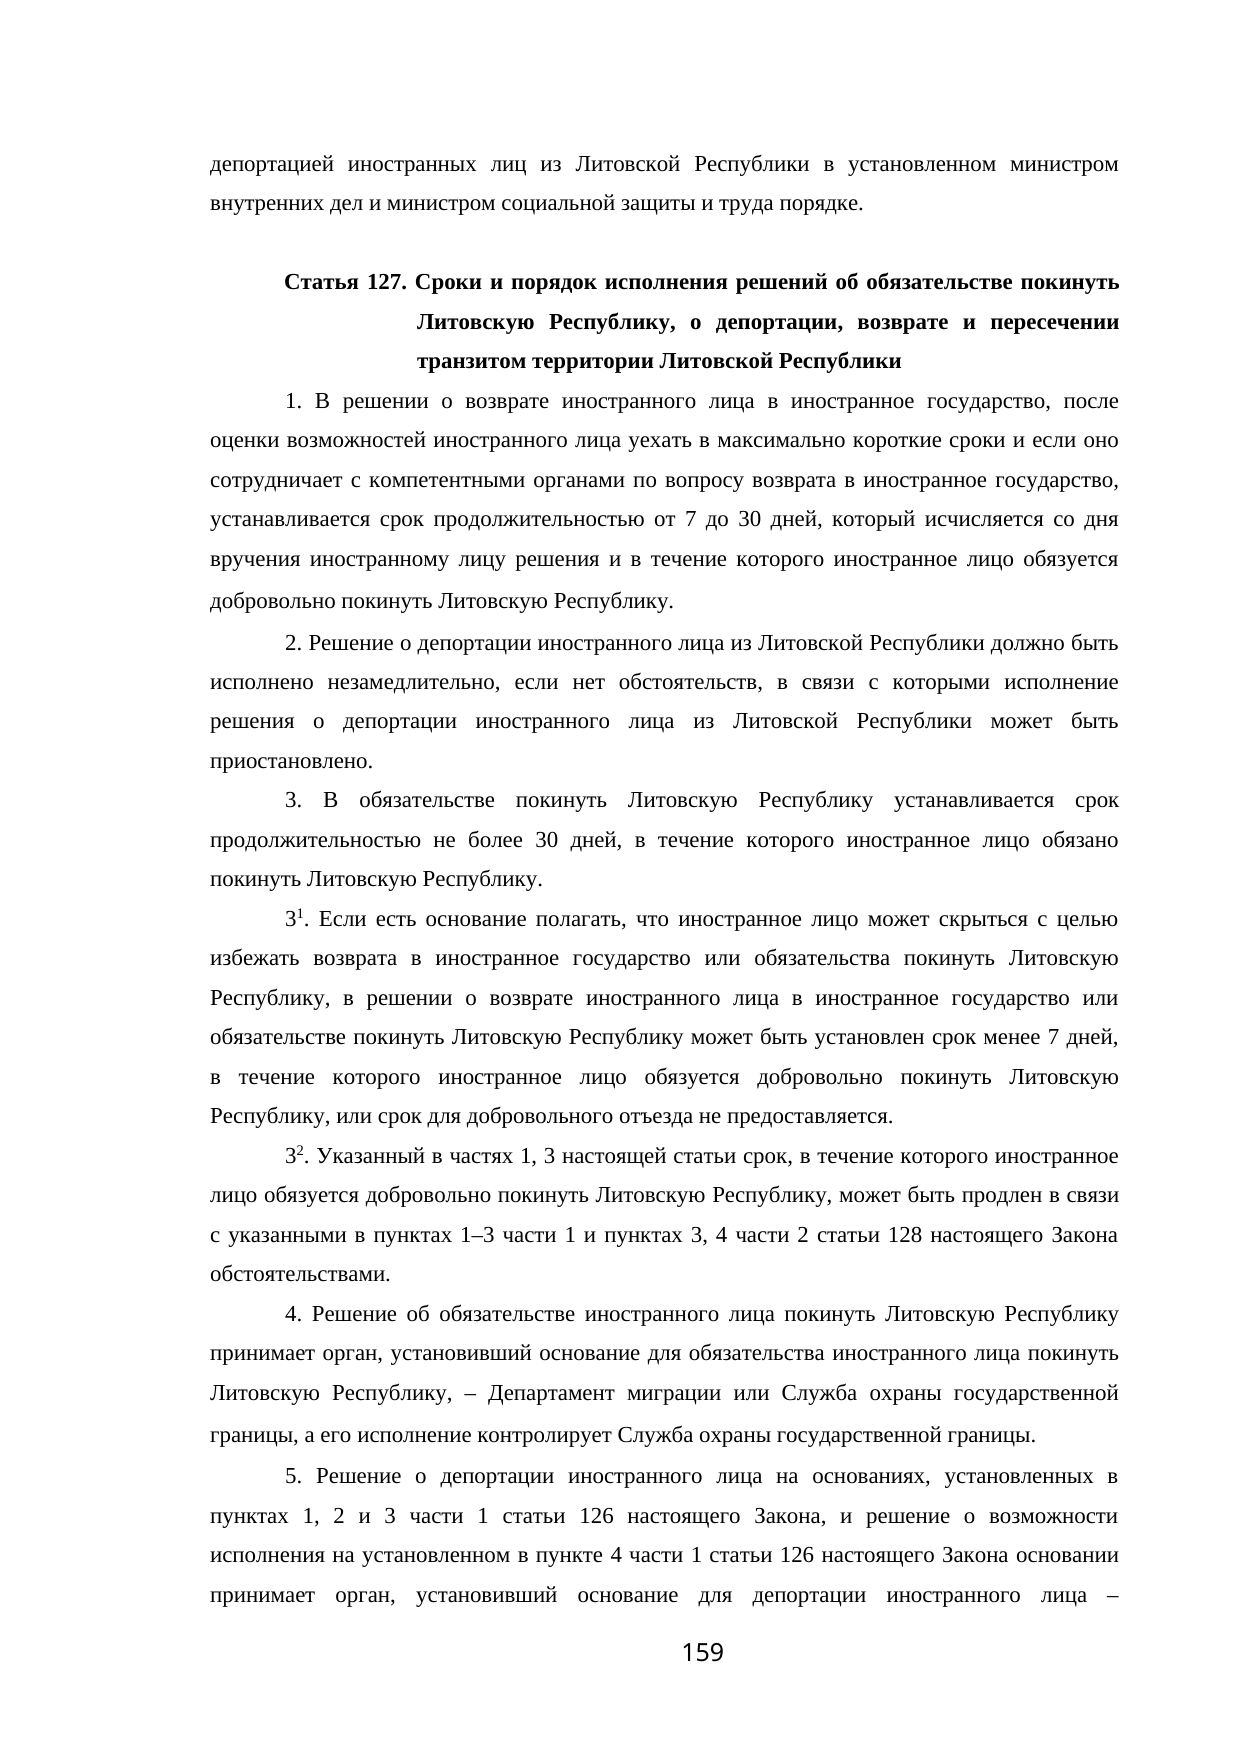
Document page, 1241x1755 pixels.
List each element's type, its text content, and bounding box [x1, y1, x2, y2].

text 31. Если есть основание полагать, что иностранное лицо может скрыться с целью избежать возврата в иностранное государство или обязательства покинуть Литовскую Республику, в решении о возврате иностранного лица в иностранное государство или обязательстве покинуть Литовскую Республику может быть установлен срок менее 7 дней, в течение которого иностранное лицо обязуется добровольно покинуть Литовскую Республику, или срок для добровольного отъезда не предоставляется. [210, 905, 1120, 1129]
text Статья 127. Сроки и порядок исполнения решений об обязательстве покинуть Литовскую Республику, о депортации, возврате и пересечении транзитом территории Литовской Республики [284, 268, 1120, 374]
text 4. Решение об обязательстве иностранного лица покинуть Литовскую Республику принимает орган, установивший основание для обязательства иностранного лица покинуть Литовскую Республику, – Департамент миграции или Служба охраны государственной границы, а его исполнение контролирует Служба охраны государственной границы. [210, 1300, 1120, 1448]
text депортацией иностранных лиц из Литовской Республики в установленном министром внутренних дел и министром социальной защиты и труда порядке. [210, 150, 1120, 216]
text 5. Решение о депортации иностранного лица на основаниях, установленных в пунктах 1, 2 и 3 части 1 статьи 126 настоящего Закона, и решение о возможности исполнения на установленном в пункте 4 части 1 статьи 126 настоящего Закона основании принимает орган, установивший основание для депортации иностранного лица – [210, 1463, 1120, 1607]
text 3. В обязательстве покинуть Литовскую Республику устанавливается срок продолжительностью не более 30 дней, в течение которого иностранное лицо обязано покинуть Литовскую Республику. [210, 787, 1120, 892]
text 2. Решение о депортации иностранного лица из Литовской Республики должно быть исполнено незамедлительно, если нет обстоятельств, в связи с которыми исполнение решения о депортации иностранного лица из Литовской Республики может быть приостановлено. [210, 629, 1120, 773]
text 32. Указанный в частях 1, 3 настоящей статьи срок, в течение которого иностранное лицо обязуется добровольно покинуть Литовскую Республику, может быть продлен в связи с указанными в пунктах 1–3 части 1 и пунктах 3, 4 части 2 статьи 128 настоящего Закона обстоятельствами. [210, 1142, 1120, 1287]
text 1. В решении о возврате иностранного лица в иностранное государство, после оценки возможностей иностранного лица уехать в максимально короткие сроки и если оно сотрудничает с компетентными органами по вопросу возврата в иностранное государство, устанавливается срок продолжительностью от 7 до 30 дней, который исчисляется со дня вручения иностранному лицу решения и в течение которого иностранное лицо обязуется добровольно покинуть Литовскую Республику. [210, 387, 1120, 614]
